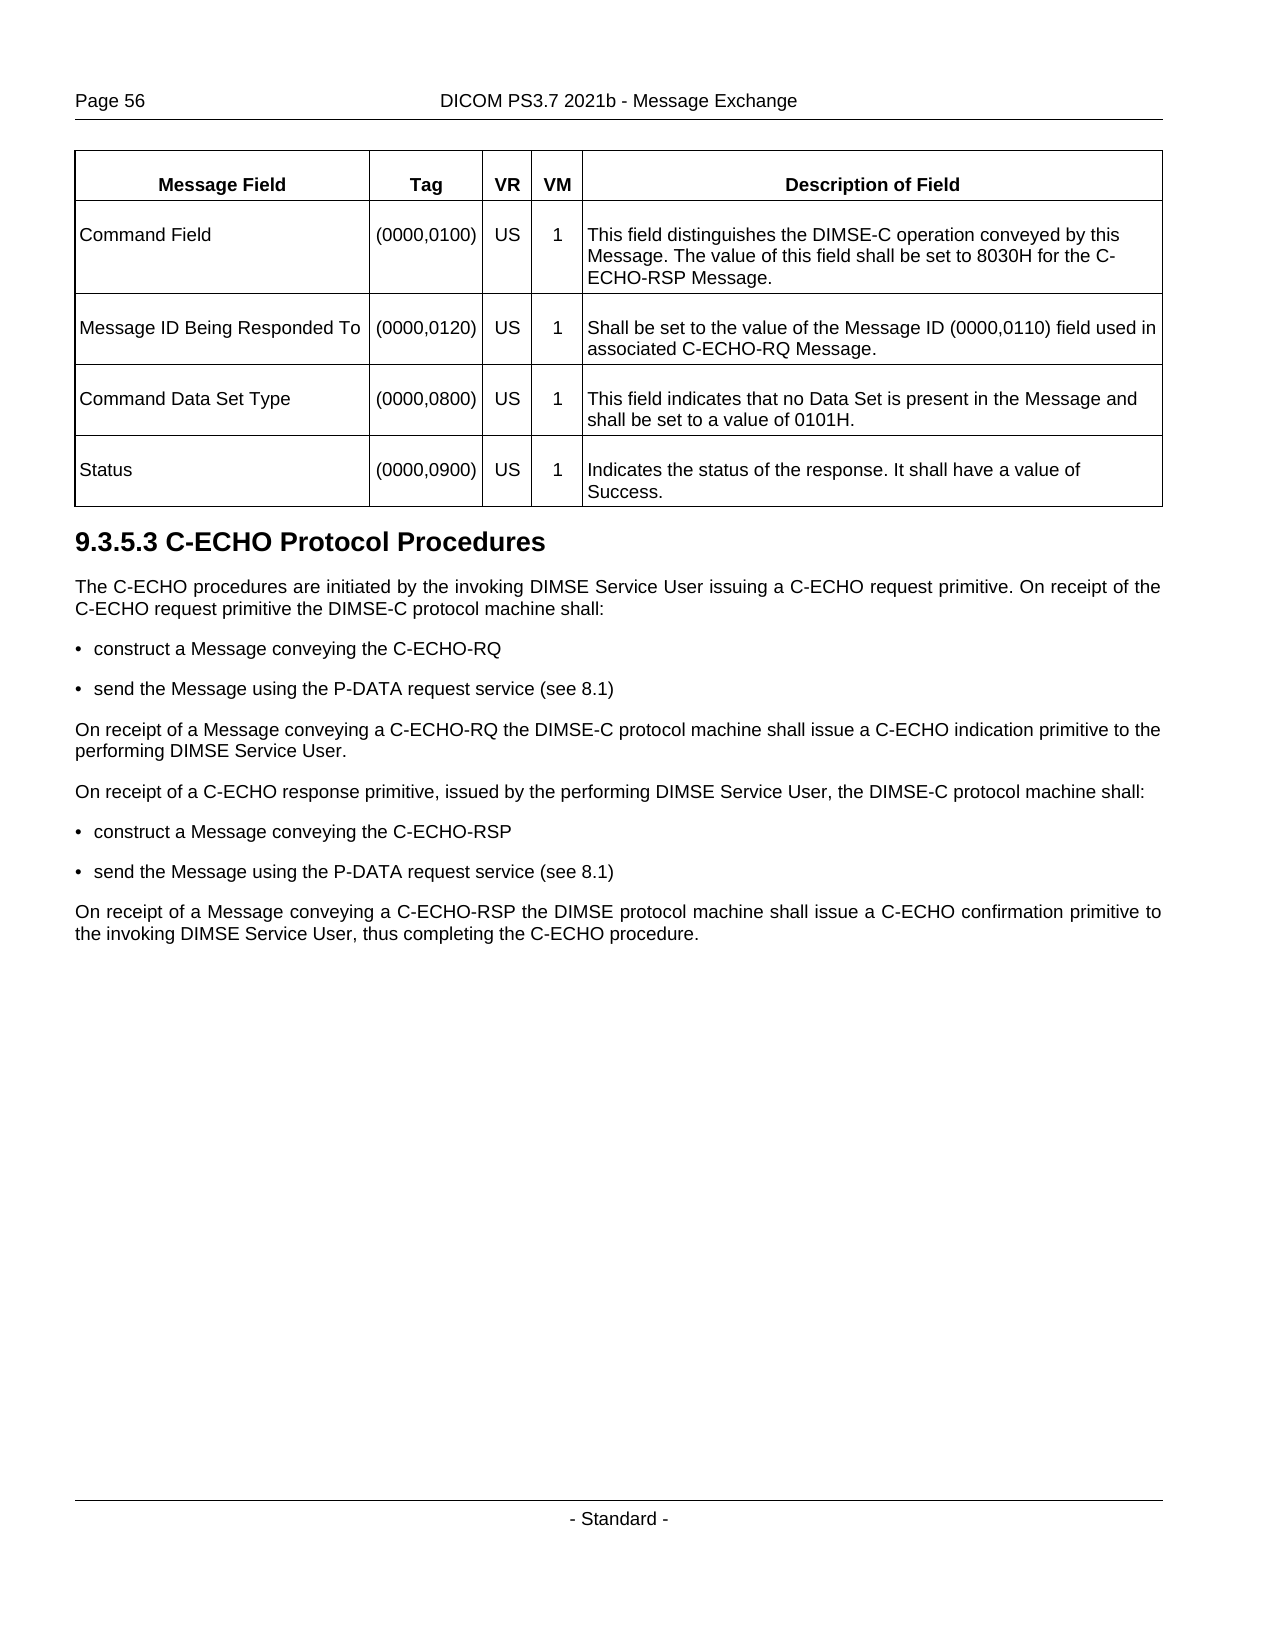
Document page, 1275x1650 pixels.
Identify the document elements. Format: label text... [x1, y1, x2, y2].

text • construct a Message conveying the C-ECHO-RQ [75, 638, 1162, 659]
table_cell (0000,0120) [370, 294, 482, 364]
text 9.3.5.3 C-ECHO Protocol Procedures [75, 526, 1162, 557]
table_cell 1 [532, 294, 582, 364]
table_cell US [483, 436, 531, 506]
table_cell US [483, 294, 531, 364]
table_header Tag [370, 151, 482, 200]
text On receipt of a C-ECHO response primitive, issued by the performing DIMSE Service User, the DIMSE-C protocol machine shall: [75, 780, 1162, 802]
text On receipt of a Message conveying a C-ECHO-RQ the DIMSE-C protocol machine shall issue a C-ECHO indication primitive to the performing DIMSE Service User. [75, 718, 1162, 762]
table_cell (0000,0800) [370, 365, 482, 435]
table_cell 1 [532, 201, 582, 292]
table_cell (0000,0900) [370, 436, 482, 506]
table_cell This field distinguishes the DIMSE-C operation conveyed by this Message. The value of this field shall be set to 8030H for the C-ECHO-RSP Message. [583, 201, 1162, 292]
table_cell Indicates the status of the response. It shall have a value of Success. [583, 436, 1162, 506]
table_header VR [483, 151, 531, 200]
table_cell Message ID Being Responded To [76, 294, 369, 364]
table_cell 1 [532, 436, 582, 506]
table_cell 1 [532, 365, 582, 435]
text The C-ECHO procedures are initiated by the invoking DIMSE Service User issuing a C-ECHO request primitive. On receipt of the C-ECHO request primitive the DIMSE-C protocol machine shall: [75, 576, 1162, 619]
text • send the Message using the P-DATA request service (see 8.1) [75, 861, 1162, 883]
table_cell US [483, 365, 531, 435]
text • send the Message using the P-DATA request service (see 8.1) [75, 678, 1162, 700]
text • construct a Message conveying the C-ECHO-RSP [75, 821, 1162, 842]
table_cell (0000,0100) [370, 201, 482, 292]
table_cell Command Field [76, 201, 369, 292]
table_cell Status [76, 436, 369, 506]
table_header Description of Field [583, 151, 1162, 200]
text On receipt of a Message conveying a C-ECHO-RSP the DIMSE protocol machine shall issue a C-ECHO confirmation primitive to the invoking DIMSE Service User, thus completing the C-ECHO procedure. [75, 901, 1162, 944]
table_cell This field indicates that no Data Set is present in the Message and shall be set to a value of 0101H. [583, 365, 1162, 435]
table_cell Shall be set to the value of the Message ID (0000,0110) field used in associated C-ECHO-RQ Message. [583, 294, 1162, 364]
table_cell US [483, 201, 531, 292]
table_header Message Field [76, 151, 369, 200]
table_cell Command Data Set Type [76, 365, 369, 435]
table_header VM [532, 151, 582, 200]
